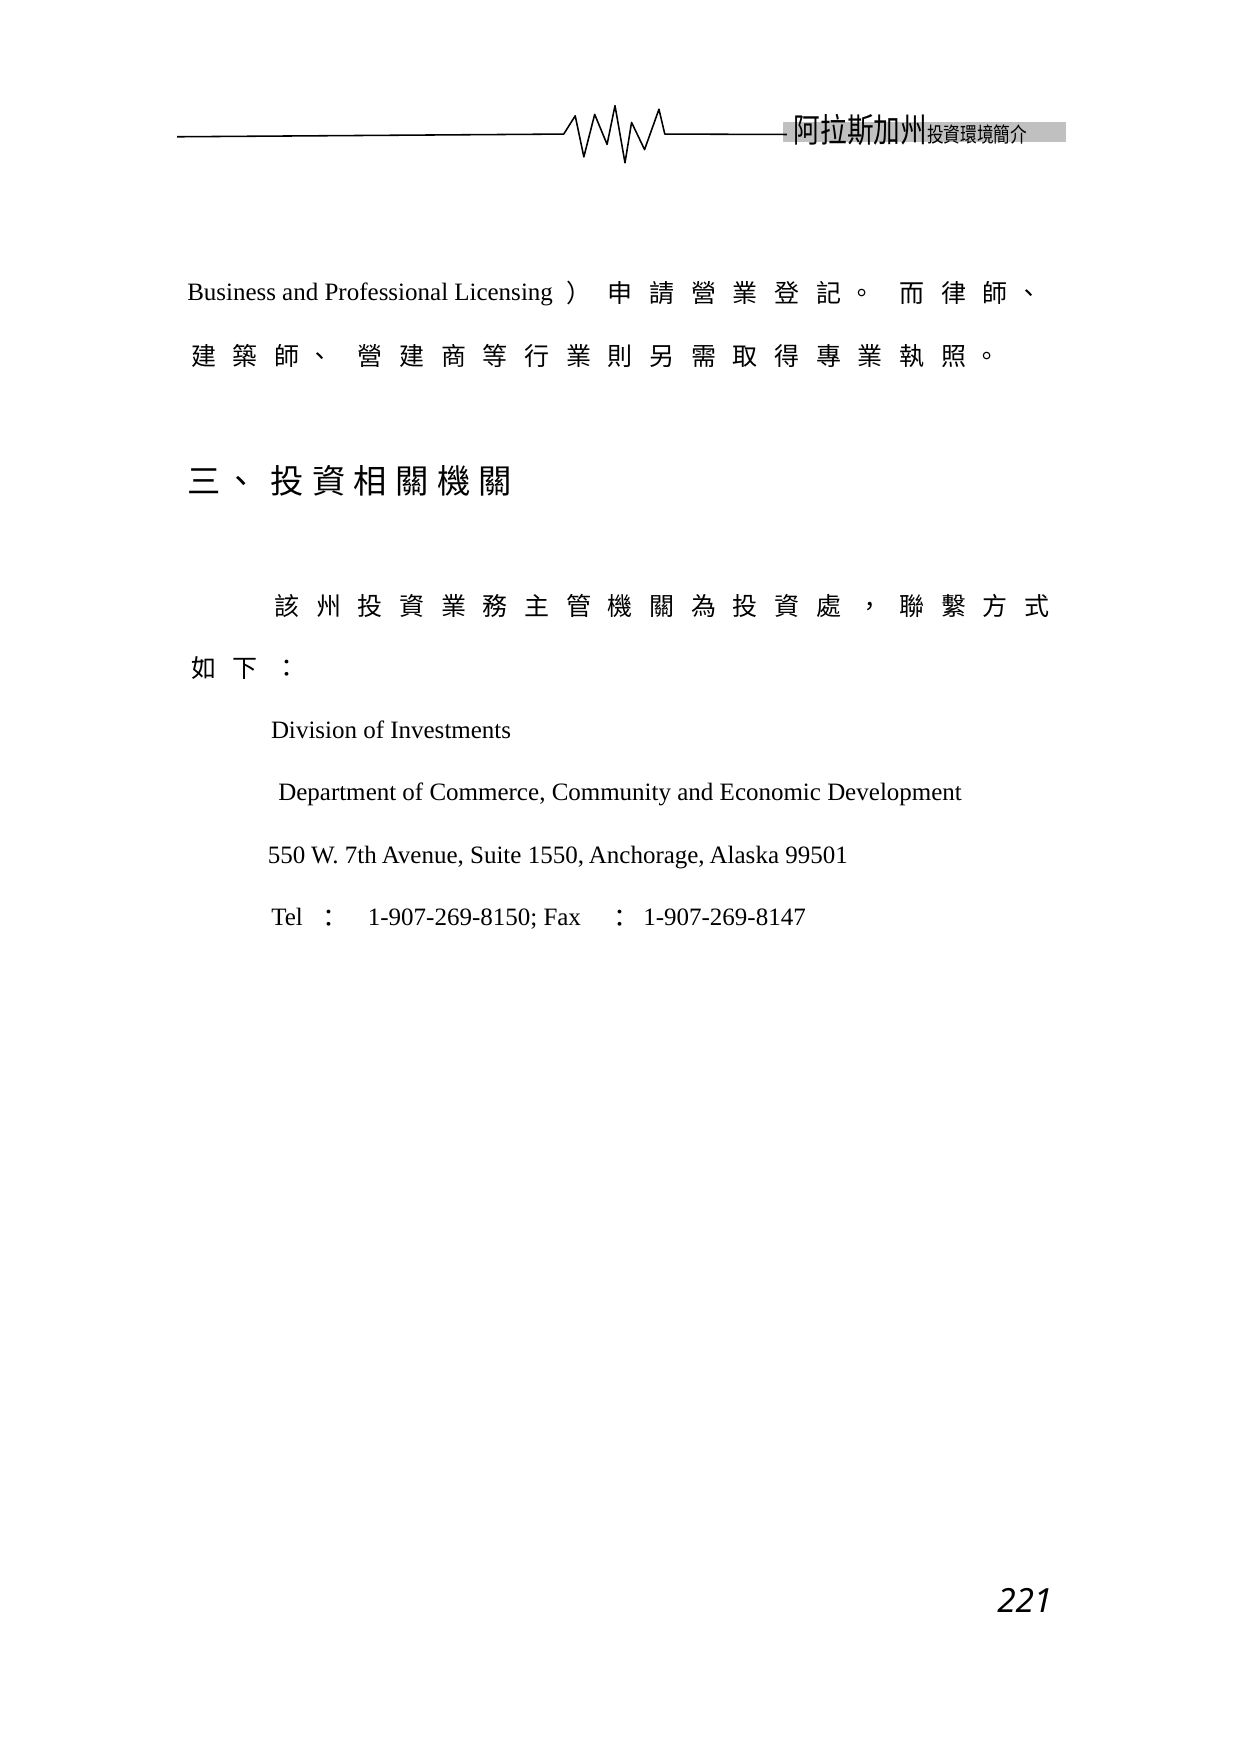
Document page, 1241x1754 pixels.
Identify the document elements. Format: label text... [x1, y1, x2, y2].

text 該州投資業務主管機關為投資處，聯繫方式如下： [183, 563, 1058, 688]
text 三、投資相關機關 [183, 438, 1058, 500]
text Division of Investments [183, 688, 1058, 750]
text Tel：1-907-269-8150; Fax：1-907-269-8147 [183, 875, 1058, 938]
text Department of Commerce, Community and Economic Development [183, 750, 1058, 813]
text 550 W. 7th Avenue, Suite 1550, Anchorage, Alaska 99501 [183, 813, 1058, 875]
text Business and Professional Licensing）申請營業登記。而律師、建築師、營建商等行業則另需取得專業執照。 [183, 250, 1058, 375]
